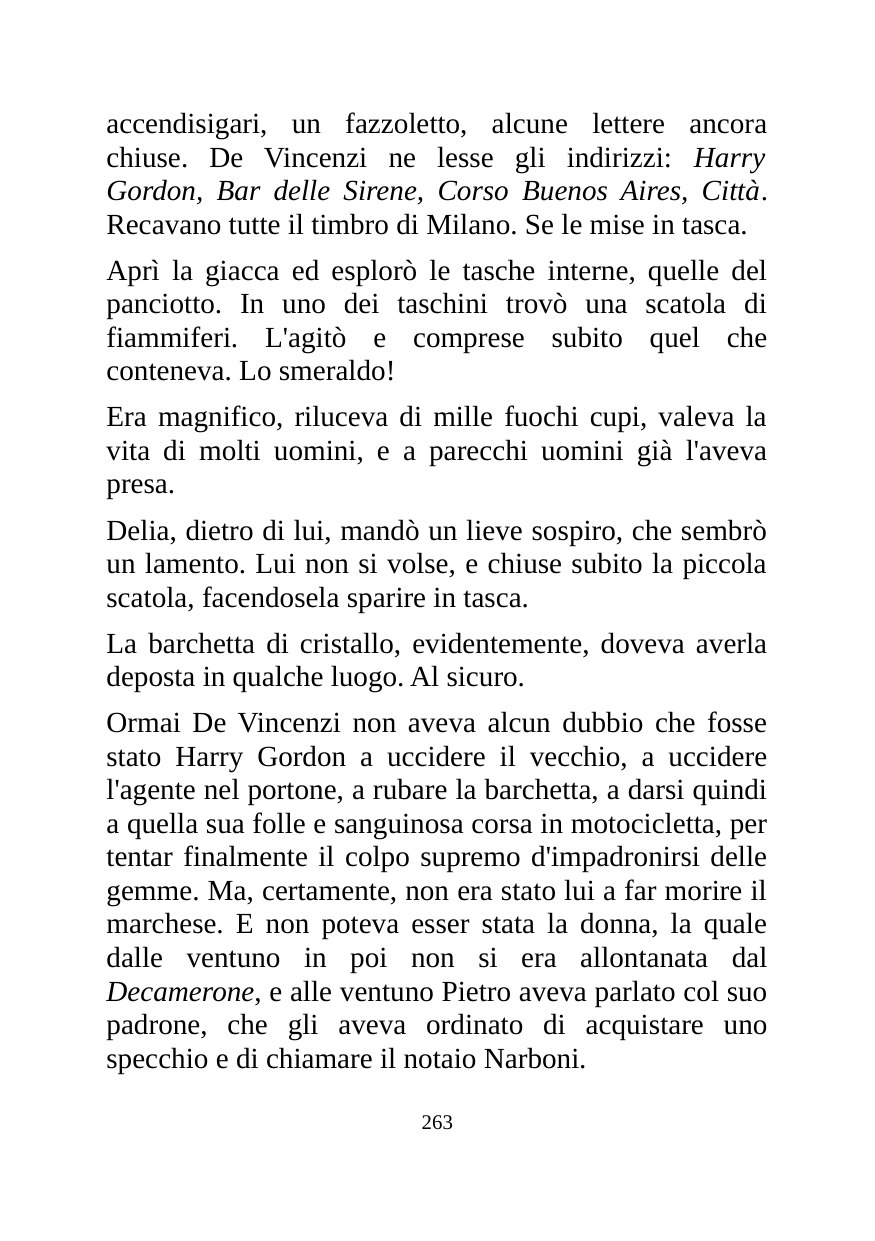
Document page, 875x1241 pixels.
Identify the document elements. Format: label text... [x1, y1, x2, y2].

text Delia, dietro di lui, mandò un lieve sospiro, che sembrò un lamento. Lui non si volse, e chiuse subito la piccola scatola, facendosela sparire in tasca. [106, 513, 768, 613]
text accendisigari, un fazzoletto, alcune lettere ancora chiuse. De Vincenzi ne lesse gli indirizzi: Harry Gordon, Bar delle Sirene, Corso Buenos Aires, Città. Recavano tutte il timbro di Milano. Se le mise in tasca. [106, 106, 768, 240]
text Aprì la giacca ed esplorò le tasche interne, quelle del panciotto. In uno dei taschini trovò una scatola di fiammiferi. L'agitò e comprese subito quel che conteneva. Lo smeraldo! [106, 253, 768, 387]
text Era magnifico, riluceva di mille fuochi cupi, valeva la vita di molti uomini, e a parecchi uomini già l'aveva presa. [106, 399, 768, 500]
text La barchetta di cristallo, evidentemente, doveva averla deposta in qualche luogo. Al sicuro. [106, 626, 768, 693]
text Ormai De Vincenzi non aveva alcun dubbio che fosse stato Harry Gordon a uccidere il vecchio, a uccidere l'agente nel portone, a rubare la barchetta, a darsi quindi a quella sua folle e sanguinosa corsa in motocicletta, per tentar finalmente il colpo supremo d'impadronirsi delle gemme. Ma, certamente, non era stato lui a far morire il marchese. E non poteva esser stata la donna, la quale dalle ventuno in poi non si era allontanata dal Decamerone, e alle ventuno Pietro aveva parlato col suo padrone, che gli aveva ordinato di acquistare uno specchio e di chiamare il notaio Narboni. [106, 705, 768, 1074]
